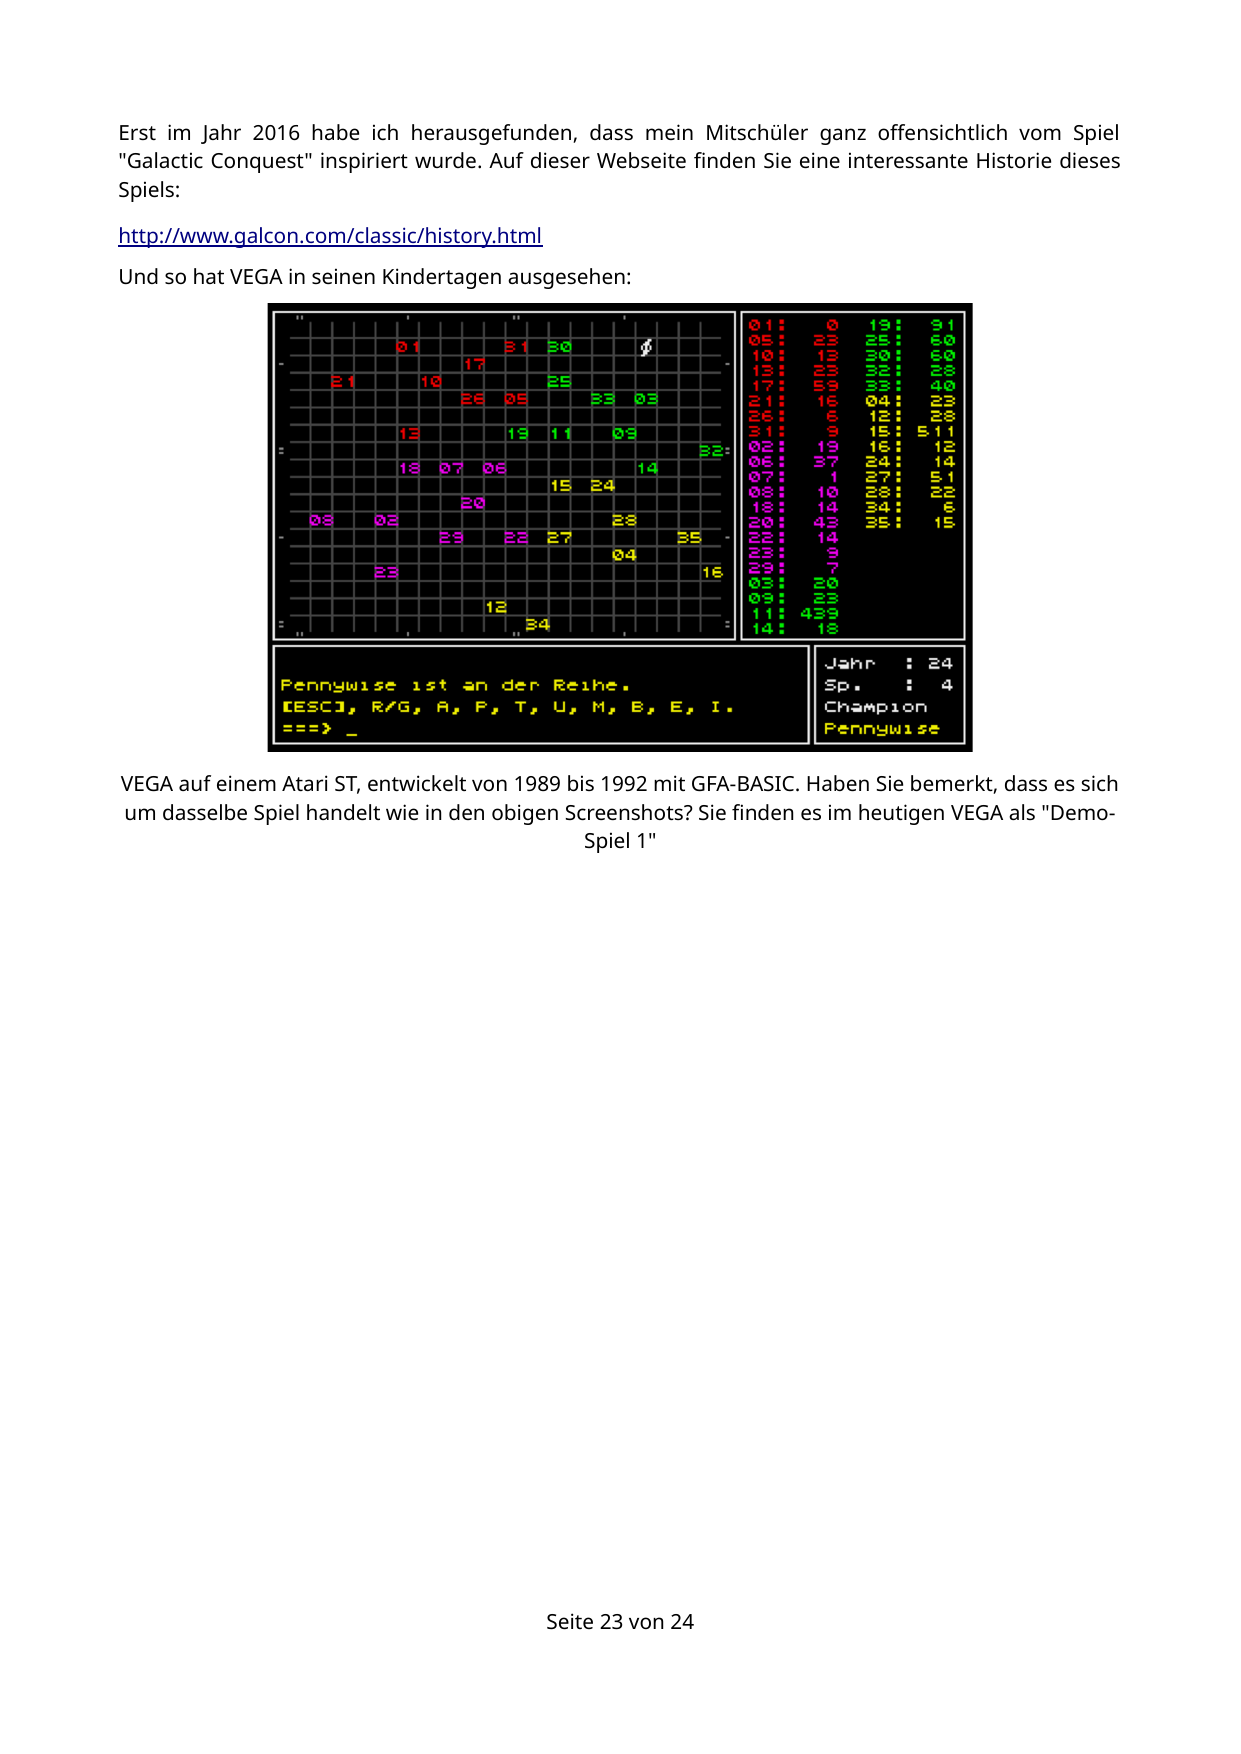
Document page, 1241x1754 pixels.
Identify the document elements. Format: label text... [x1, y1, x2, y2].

text Erst im Jahr 2016 habe ich herausgefunden, dass mein Mitschüler ganz offensichtlich vom Spiel "Galactic Conquest" inspiriert wurde. Auf dieser Webseite finden Sie eine interessante Historie dieses Spiels: [118, 118, 1122, 203]
text http://www.galcon.com/classic/history.html [118, 221, 1122, 249]
text Und so hat VEGA in seinen Kindertagen ausgesehen: [118, 262, 1122, 291]
text VEGA auf einem Atari ST, entwickelt von 1989 bis 1992 mit GFA-BASIC. Haben Sie bemerkt, dass es sich um dasselbe Spiel handelt wie in den obigen Screenshots? Sie finden es im heutigen VEGA als "Demo-Spiel 1" [118, 752, 1122, 855]
picture [267, 303, 973, 752]
